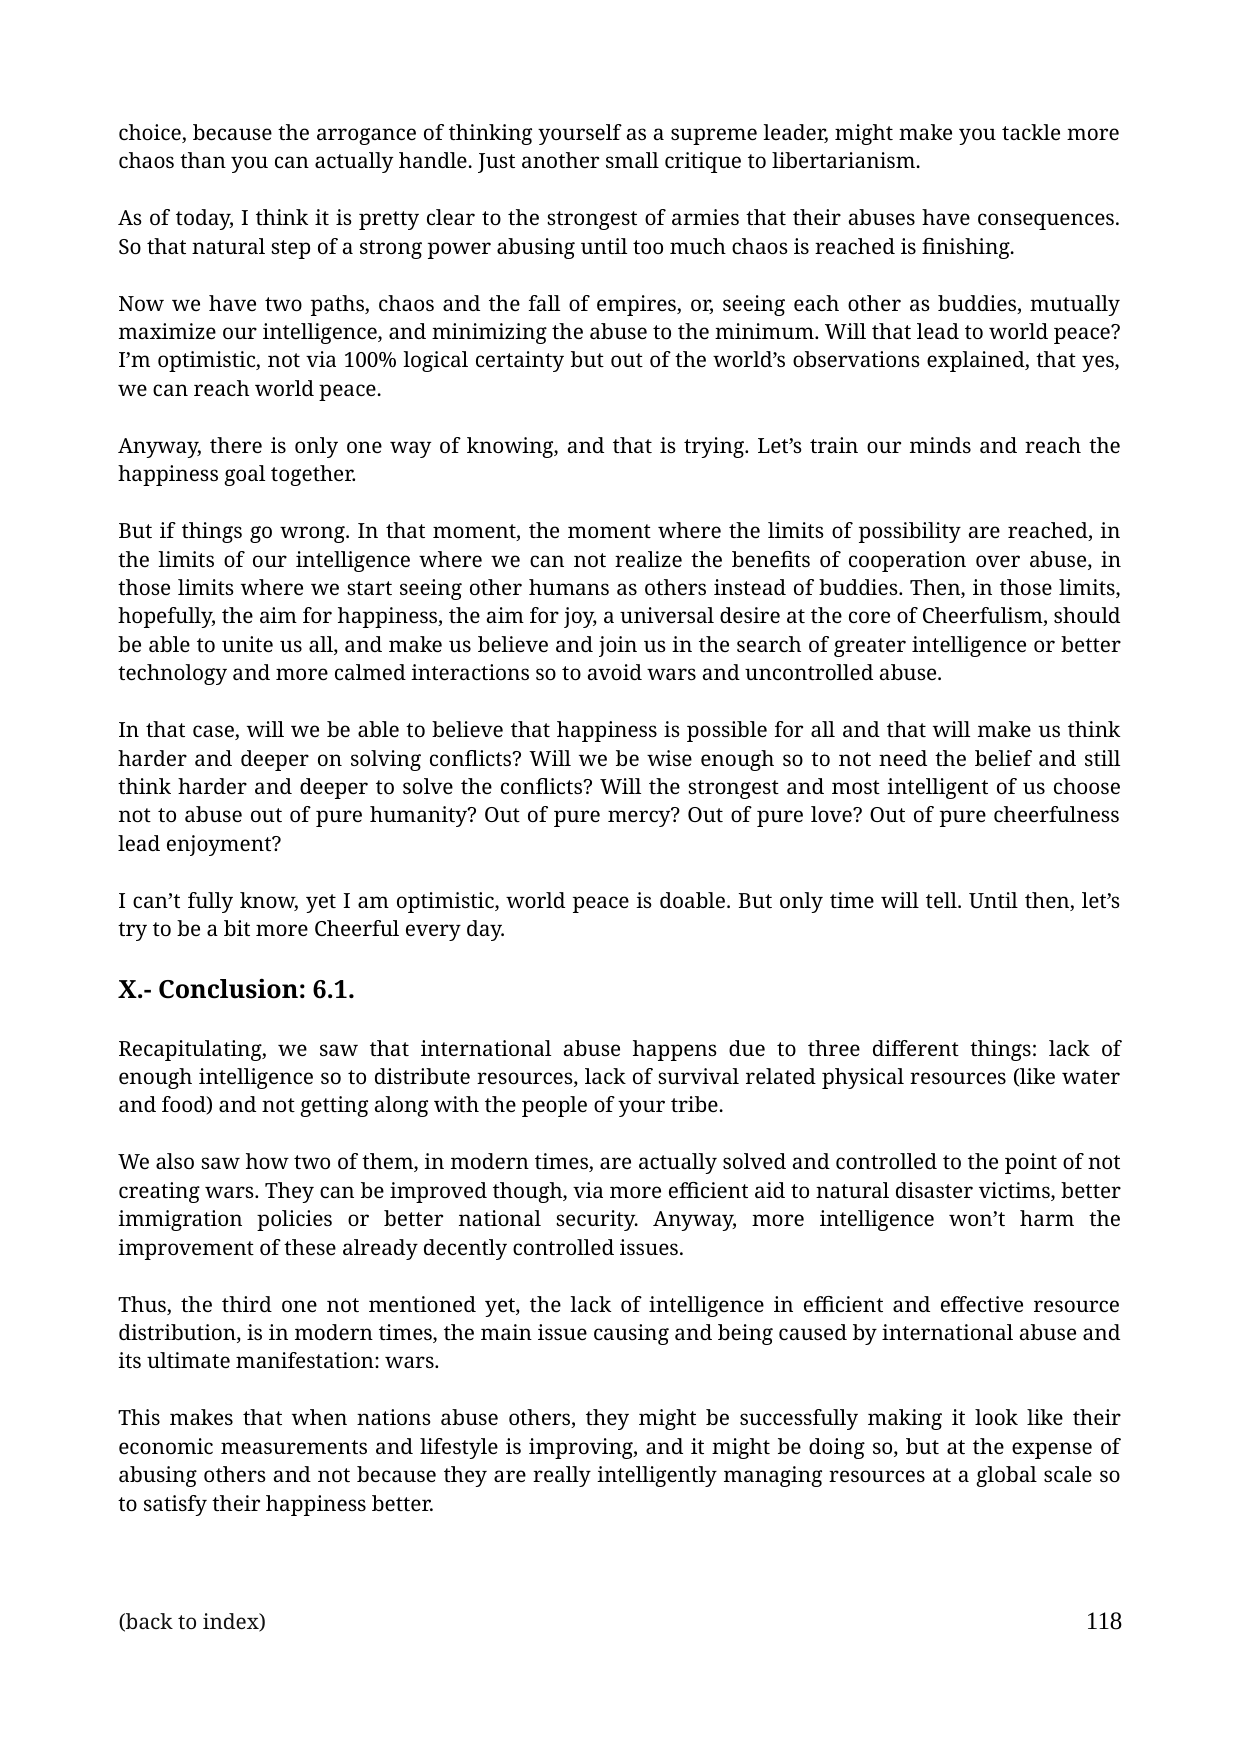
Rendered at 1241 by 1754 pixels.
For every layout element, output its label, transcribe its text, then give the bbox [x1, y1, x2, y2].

text As of today, I think it is pretty clear to the strongest of armies that their abuses have consequences. So that natural step of a strong power abusing until too much chaos is reached is finishing. [118, 203, 1122, 260]
text choice, because the arrogance of thinking yourself as a supreme leader, might make you tackle more chaos than you can actually handle. Just another small critique to libertarianism. [118, 118, 1122, 175]
text We also saw how two of them, in modern times, are actually solved and controlled to the point of not creating wars. They can be improved though, via more efficient aid to natural disaster victims, better immigration policies or better national security. Anyway, more intelligence won’t harm the improvement of these already decently controlled issues. [118, 1147, 1122, 1261]
text I can’t fully know, yet I am optimistic, world peace is doable. But only time will tell. Until then, let’s try to be a bit more Cheerful every day. [118, 886, 1122, 943]
text X.- Conclusion: 6.1. [118, 971, 1122, 1005]
text In that case, will we be able to believe that happiness is possible for all and that will make us think harder and deeper on solving conflicts? Will we be wise enough so to not need the belief and still think harder and deeper to solve the conflicts? Will the strongest and most intelligent of us choose not to abuse out of pure humanity? Out of pure mercy? Out of pure love? Out of pure cheerfulness lead enjoyment? [118, 715, 1122, 857]
text Thus, the third one not mentioned yet, the lack of intelligence in efficient and effective resource distribution, is in modern times, the main issue causing and being caused by international abuse and its ultimate manifestation: wars. [118, 1290, 1122, 1375]
text But if things go wrong. In that moment, the moment where the limits of possibility are reached, in the limits of our intelligence where we can not realize the benefits of cooperation over abuse, in those limits where we start seeing other humans as others instead of buddies. Then, in those limits, hopefully, the aim for happiness, the aim for joy, a universal desire at the core of Cheerfulism, should be able to unite us all, and make us believe and join us in the search of greater intelligence or better technology and more calmed interactions so to avoid wars and uncontrolled abuse. [118, 516, 1122, 687]
text Now we have two paths, chaos and the fall of empires, or, seeing each other as buddies, mutually maximize our intelligence, and minimizing the abuse to the minimum. Will that lead to world peace? I’m optimistic, not via 100% logical certainty but out of the world’s observations explained, that yes, we can reach world peace. [118, 289, 1122, 402]
text Anyway, there is only one way of knowing, and that is trying. Let’s train our minds and reach the happiness goal together. [118, 431, 1122, 488]
text Recapitulating, we saw that international abuse happens due to three different things: lack of enough intelligence so to distribute resources, lack of survival related physical resources (like water and food) and not getting along with the people of your tribe. [118, 1034, 1122, 1119]
text This makes that when nations abuse others, they might be successfully making it look like their economic measurements and lifestyle is improving, and it might be doing so, but at the expense of abusing others and not because they are really intelligently managing resources at a global scale so to satisfy their happiness better. [118, 1403, 1122, 1517]
